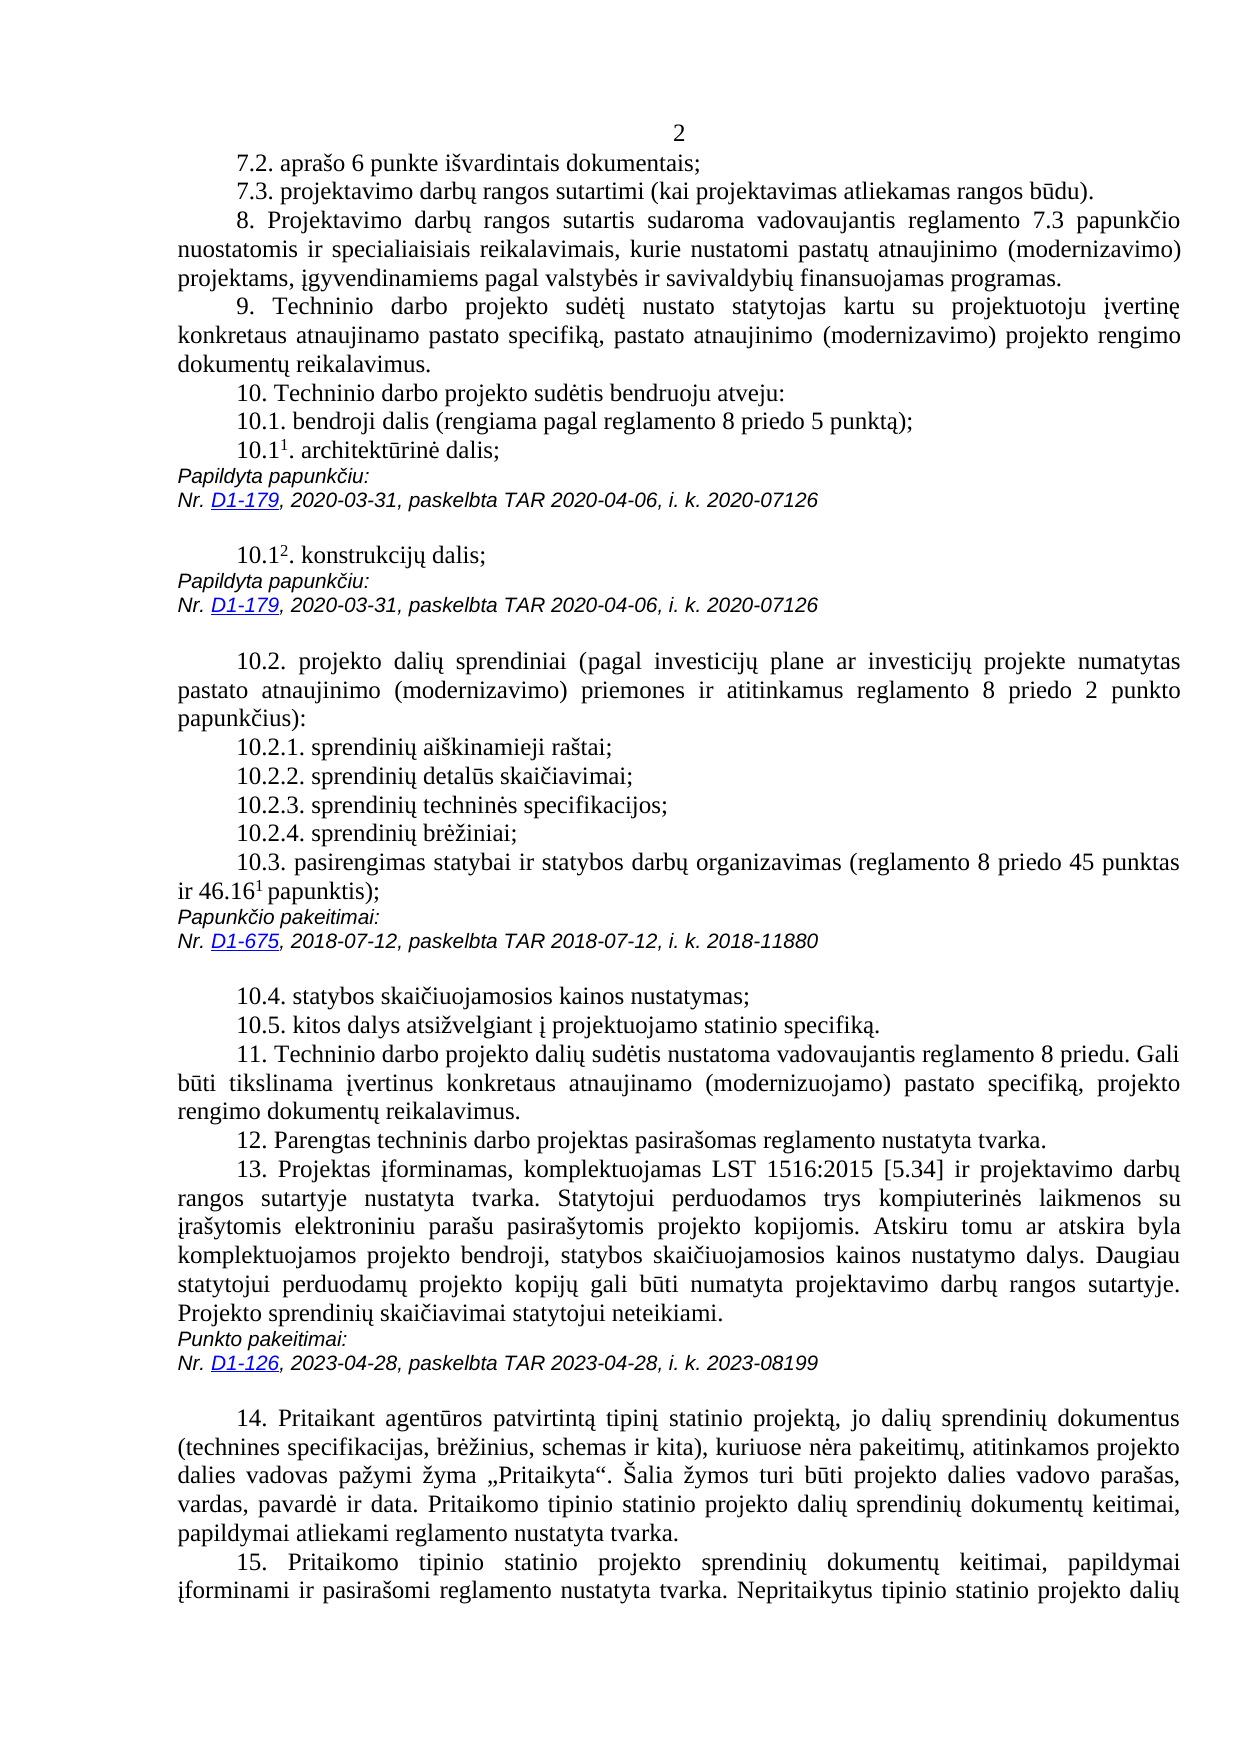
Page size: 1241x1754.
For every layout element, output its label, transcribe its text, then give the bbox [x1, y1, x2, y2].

text 10.4. statybos skaičiuojamosios kainos nustatymas; [177, 981, 1181, 1010]
text Nr. D1-126, 2023-04-28, paskelbta TAR 2023-04-28, i. k. 2023-08199 [177, 1350, 1181, 1374]
text 14. Pritaikant agentūros patvirtintą tipinį statinio projektą, jo dalių sprendinių dokumentus (technines specifikacijas, brėžinius, schemas ir kita), kuriuose nėra pakeitimų, atitinkamos projekto dalies vadovas pažymi žyma „Pritaikyta“. Šalia žymos turi būti projekto dalies vadovo parašas, vardas, pavardė ir data. Pritaikomo tipinio statinio projekto dalių sprendinių dokumentų keitimai, papildymai atliekami reglamento nustatyta tvarka. [177, 1403, 1181, 1547]
text 10.2.3. sprendinių techninės specifikacijos; [177, 790, 1181, 818]
text Nr. D1-179, 2020-03-31, paskelbta TAR 2020-04-06, i. k. 2020-07126 [177, 593, 1181, 617]
text Papildyta papunkčiu: [177, 569, 1181, 593]
text 15. Pritaikomo tipinio statinio projekto sprendinių dokumentų keitimai, papildymai įforminami ir pasirašomi reglamento nustatyta tvarka. Nepritaikytus tipinio statinio projekto dalių [177, 1547, 1181, 1604]
text 10.2.4. sprendinių brėžiniai; [177, 818, 1181, 847]
text 10.3. pasirengimas statybai ir statybos darbų organizavimas (reglamento 8 priedo 45 punktas ir 46.161 papunktis); [177, 847, 1181, 905]
text 10.12. konstrukcijų dalis; [177, 541, 1181, 569]
text 8. Projektavimo darbų rangos sutartis sudaroma vadovaujantis reglamento 7.3 papunkčio nuostatomis ir specialiaisiais reikalavimais, kurie nustatomi pastatų atnaujinimo (modernizavimo) projektams, įgyvendinamiems pagal valstybės ir savivaldybių finansuojamas programas. [177, 205, 1181, 291]
text Papunkčio pakeitimai: [177, 905, 1181, 929]
text Papildyta papunkčiu: [177, 464, 1181, 488]
text 7.3. projektavimo darbų rangos sutartimi (kai projektavimas atliekamas rangos būdu). [177, 176, 1181, 205]
text 9. Techninio darbo projekto sudėtį nustato statytojas kartu su projektuotoju įvertinę konkretaus atnaujinamo pastato specifiką, pastato atnaujinimo (modernizavimo) projekto rengimo dokumentų reikalavimus. [177, 291, 1181, 378]
text 10.2. projekto dalių sprendiniai (pagal investicijų plane ar investicijų projekte numatytas pastato atnaujinimo (modernizavimo) priemones ir atitinkamus reglamento 8 priedo 2 punkto papunkčius): [177, 646, 1181, 732]
text 10.11. architektūrinė dalis; [177, 435, 1181, 464]
text 10.5. kitos dalys atsižvelgiant į projektuojamo statinio specifiką. [177, 1010, 1181, 1039]
text 10.2.1. sprendinių aiškinamieji raštai; [177, 732, 1181, 761]
text 13. Projektas įforminamas, komplektuojamas LST 1516:2015 [5.34] ir projektavimo darbų rangos sutartyje nustatyta tvarka. Statytojui perduodamos trys kompiuterinės laikmenos su įrašytomis elektroniniu parašu pasirašytomis projekto kopijomis. Atskiru tomu ar atskira byla komplektuojamos projekto bendroji, statybos skaičiuojamosios kainos nustatymo dalys. Daugiau statytojui perduodamų projekto kopijų gali būti numatyta projektavimo darbų rangos sutartyje. Projekto sprendinių skaičiavimai statytojui neteikiami. [177, 1154, 1181, 1326]
text 10.1. bendroji dalis (rengiama pagal reglamento 8 priedo 5 punktą); [177, 406, 1181, 435]
text 12. Parengtas techninis darbo projektas pasirašomas reglamento nustatyta tvarka. [177, 1125, 1181, 1154]
text Nr. D1-179, 2020-03-31, paskelbta TAR 2020-04-06, i. k. 2020-07126 [177, 488, 1181, 512]
text 11. Techninio darbo projekto dalių sudėtis nustatoma vadovaujantis reglamento 8 priedu. Gali būti tikslinama įvertinus konkretaus atnaujinamo (modernizuojamo) pastato specifiką, projekto rengimo dokumentų reikalavimus. [177, 1039, 1181, 1125]
text 10.2.2. sprendinių detalūs skaičiavimai; [177, 761, 1181, 790]
text 7.2. aprašo 6 punkte išvardintais dokumentais; [177, 148, 1181, 176]
text Punkto pakeitimai: [177, 1326, 1181, 1350]
text Nr. D1-675, 2018-07-12, paskelbta TAR 2018-07-12, i. k. 2018-11880 [177, 929, 1181, 953]
text 10. Techninio darbo projekto sudėtis bendruoju atveju: [177, 378, 1181, 406]
